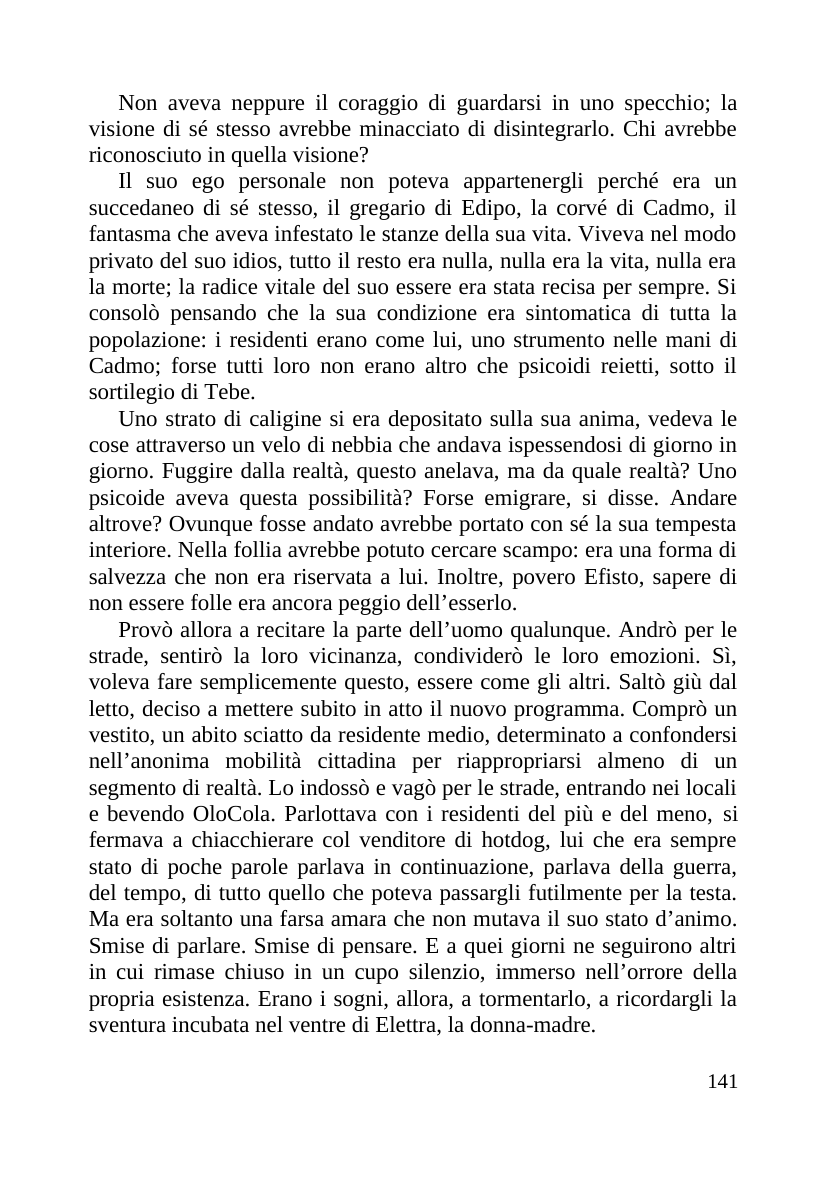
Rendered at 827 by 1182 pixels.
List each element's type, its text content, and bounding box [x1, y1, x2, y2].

text Uno strato di caligine si era depositato sulla sua anima, vedeva le cose attraverso un velo di nebbia che andava ispessendosi di giorno in giorno. Fuggire dalla realtà, questo anelava, ma da quale realtà? Uno psicoide aveva questa possibilità? Forse emigrare, si disse. Andare altrove? Ovunque fosse andato avrebbe portato con sé la sua tempesta interiore. Nella follia avrebbe potuto cercare scampo: era una forma di salvezza che non era riservata a lui. Inoltre, povero Efisto, sapere di non essere folle era ancora peggio dell’esserlo. [88, 405, 738, 616]
text Il suo ego personale non poteva appartenergli perché era un succedaneo di sé stesso, il gregario di Edipo, la corvé di Cadmo, il fantasma che aveva infestato le stanze della sua vita. Viveva nel modo privato del suo idios, tutto il resto era nulla, nulla era la vita, nulla era la morte; la radice vitale del suo essere era stata recisa per sempre. Si consolò pensando che la sua condizione era sintomatica di tutta la popolazione: i residenti erano come lui, uno strumento nelle mani di Cadmo; forse tutti loro non erano altro che psicoidi reietti, sotto il sortilegio di Tebe. [88, 168, 738, 405]
text Provò allora a recitare la parte dell’uomo qualunque. Andrò per le strade, sentirò la loro vicinanza, condividerò le loro emozioni. Sì, voleva fare semplicemente questo, essere come gli altri. Saltò giù dal letto, deciso a mettere subito in atto il nuovo programma. Comprò un vestito, un abito sciatto da residente medio, determinato a confondersi nell’anonima mobilità cittadina per riappropriarsi almeno di un segmento di realtà. Lo indossò e vagò per le strade, entrando nei locali e bevendo OloCola. Parlottava con i residenti del più e del meno, si fermava a chiacchierare col venditore di hotdog, lui che era sempre stato di poche parole parlava in continuazione, parlava della guerra, del tempo, di tutto quello che poteva passargli futilmente per la testa. Ma era soltanto una farsa amara che non mutava il suo stato d’animo. Smise di parlare. Smise di pensare. E a quei giorni ne seguirono altri in cui rimase chiuso in un cupo silenzio, immerso nell’orrore della propria esistenza. Erano i sogni, allora, a tormentarlo, a ricordargli la sventura incubata nel ventre di Elettra, la donna-madre. [88, 616, 738, 1037]
text Non aveva neppure il coraggio di guardarsi in uno specchio; la visione di sé stesso avrebbe minacciato di disintegrarlo. Chi avrebbe riconosciuto in quella visione? [88, 88, 738, 168]
